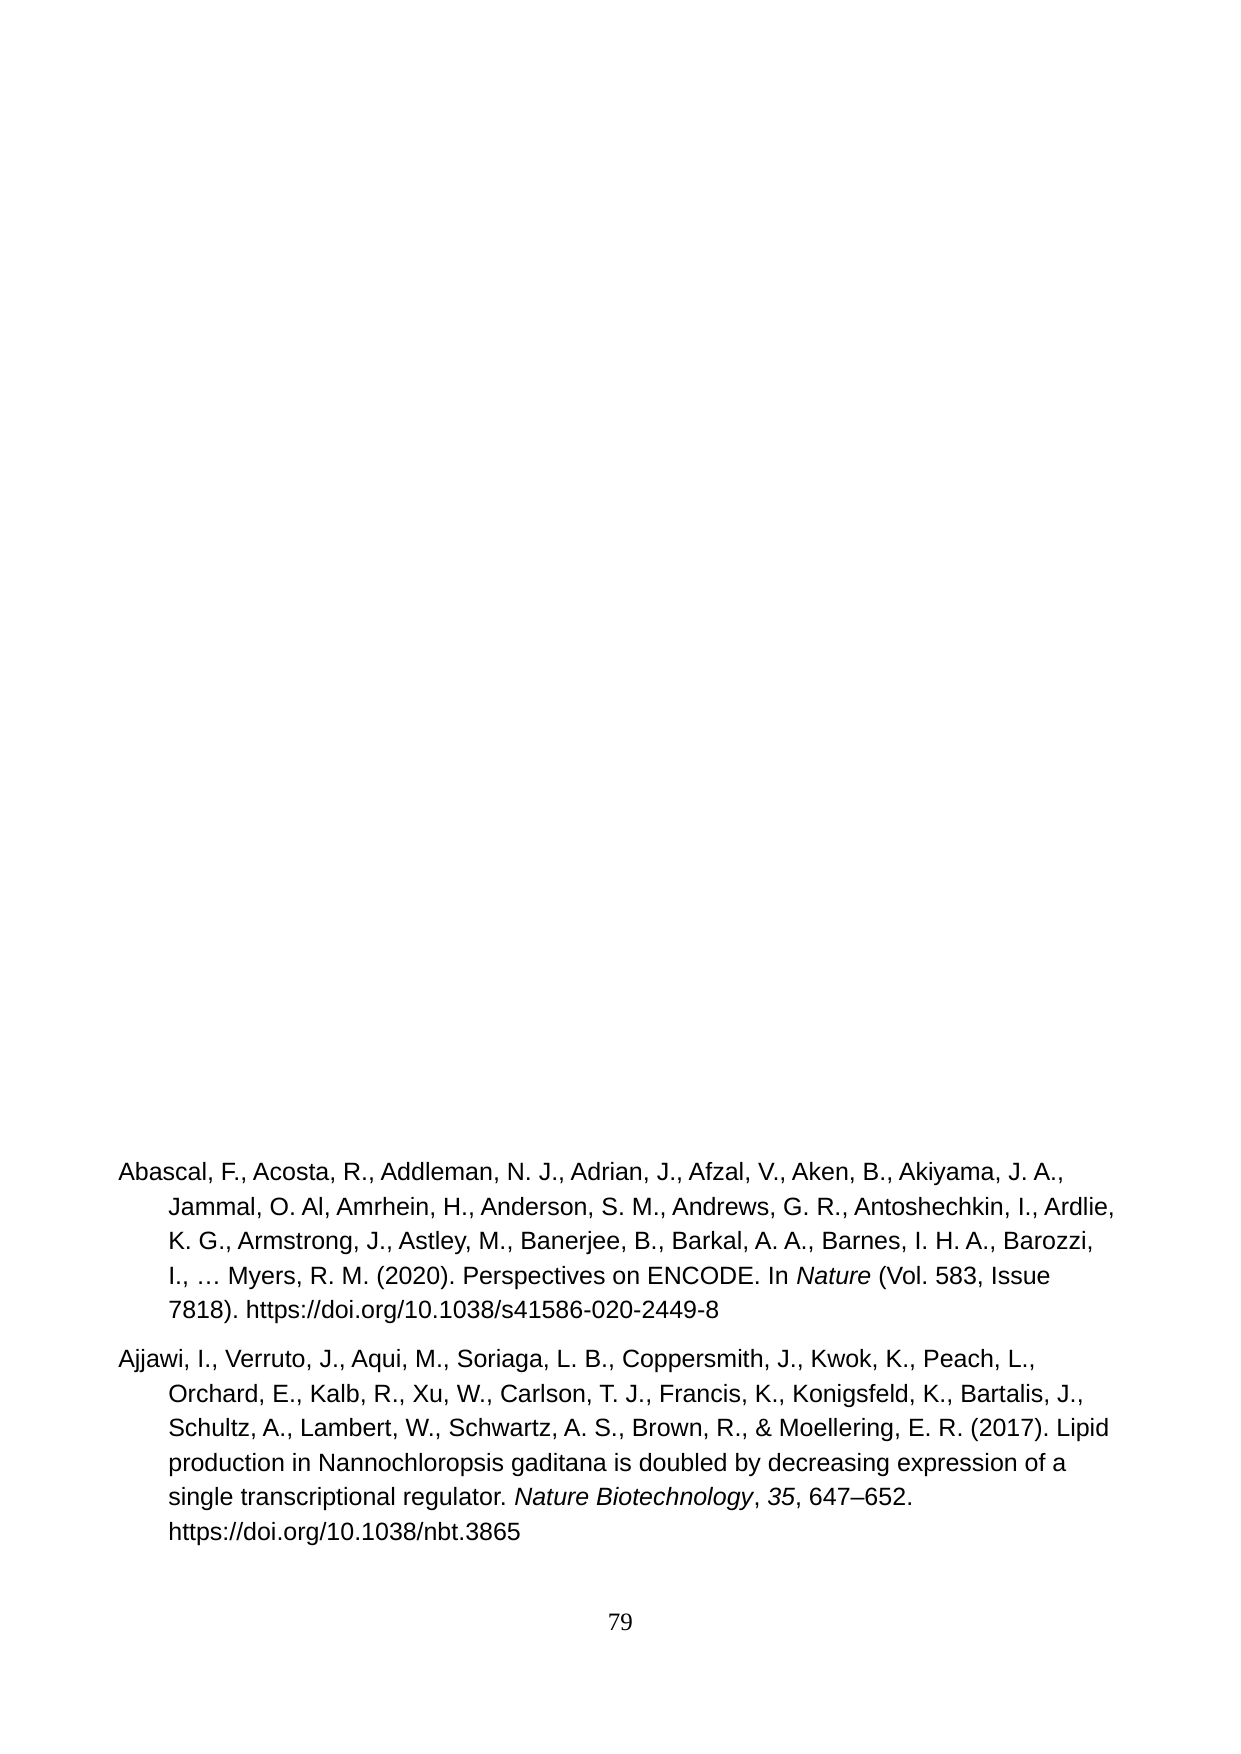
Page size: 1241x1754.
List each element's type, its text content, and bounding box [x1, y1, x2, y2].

text Abascal, F., Acosta, R., Addleman, N. J., Adrian, J., Afzal, V., Aken, B., Akiyama, J. A., Jammal, O. Al, Amrhein, H., Anderson, S. M., Andrews, G. R., Antoshechkin, I., Ardlie, K. G., Armstrong, J., Astley, M., Banerjee, B., Barkal, A. A., Barnes, I. H. A., Barozzi, I., … Myers, R. M. (2020). Perspectives on ENCODE. In Nature (Vol. 583, Issue 7818). https://doi.org/10.1038/s41586-020-2449-8 [118, 1157, 1122, 1324]
text Ajjawi, I., Verruto, J., Aqui, M., Soriaga, L. B., Coppersmith, J., Kwok, K., Peach, L., Orchard, E., Kalb, R., Xu, W., Carlson, T. J., Francis, K., Konigsfeld, K., Bartalis, J., Schultz, A., Lambert, W., Schwartz, A. S., Brown, R., & Moellering, E. R. (2017). Lipid production in Nannochloropsis gaditana is doubled by decreasing expression of a single transcriptional regulator. Nature Biotechnology, 35, 647–652. https://doi.org/10.1038/nbt.3865 [118, 1344, 1122, 1546]
